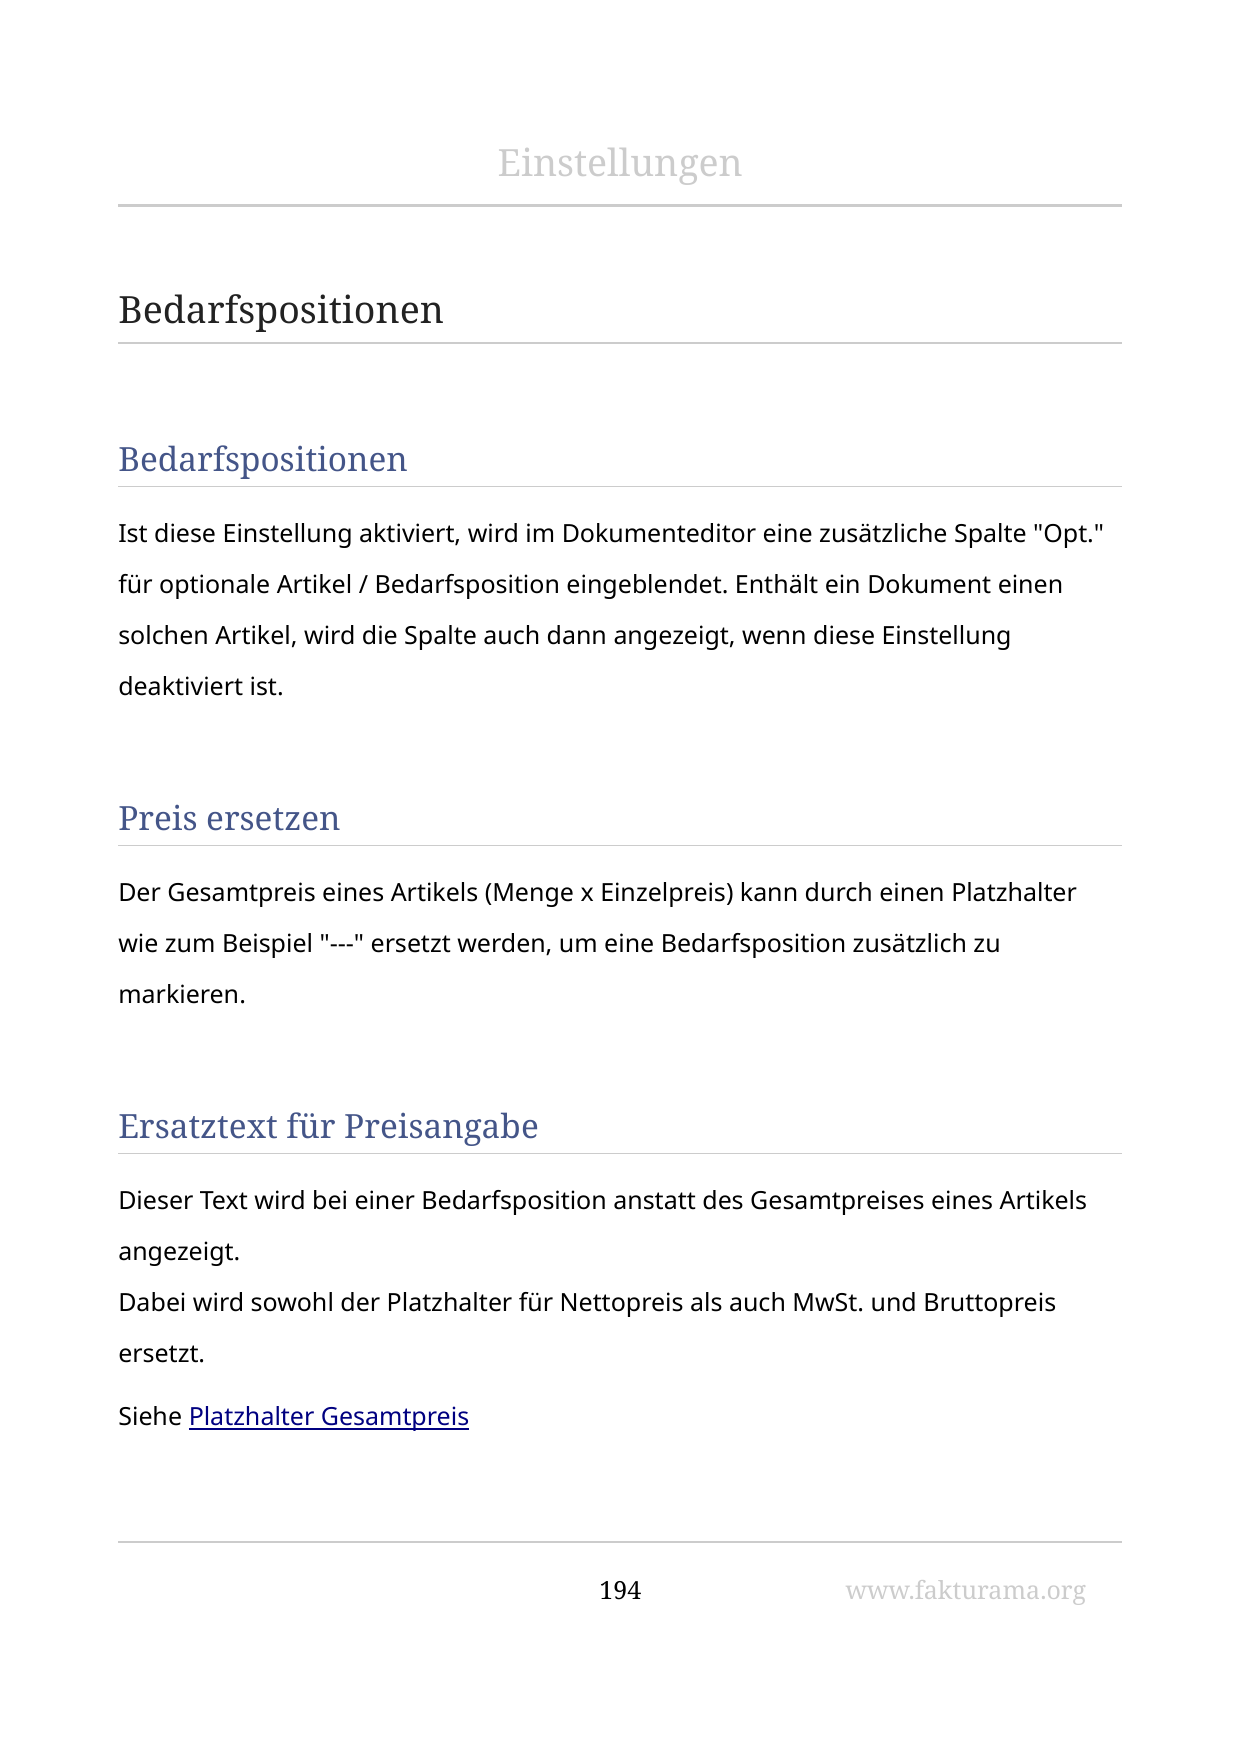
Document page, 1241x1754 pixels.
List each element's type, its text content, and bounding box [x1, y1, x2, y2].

text Dieser Text wird bei einer Bedarfsposition anstatt des Gesamtpreises eines Artikels angezeigt. Dabei wird sowohl der Platzhalter für Nettopreis als auch MwSt. und Bruttopreis ersetzt. [118, 1182, 1122, 1369]
subtitle Preis ersetzen [118, 795, 1122, 845]
subtitle Ersatztext für Preisangabe [118, 1103, 1122, 1153]
subtitle Bedarfspositionen [118, 436, 1122, 486]
text Der Gesamtpreis eines Artikels (Menge x Einzelpreis) kann durch einen Platzhalter wie zum Beispiel "---" ersetzt werden, um eine Bedarfsposition zusätzlich zu markieren. [118, 874, 1122, 1011]
text Siehe Platzhalter Gesamtpreis [118, 1399, 1122, 1433]
subtitle Bedarfspositionen [118, 283, 1122, 342]
text Ist diese Einstellung aktiviert, wird im Dokumenteditor eine zusätzliche Spalte "Opt." für optionale Artikel / Bedarfsposition eingeblendet. Enthält ein Dokument einen solchen Artikel, wird die Spalte auch dann angezeigt, wenn diese Einstellung deaktiviert ist. [118, 516, 1122, 703]
